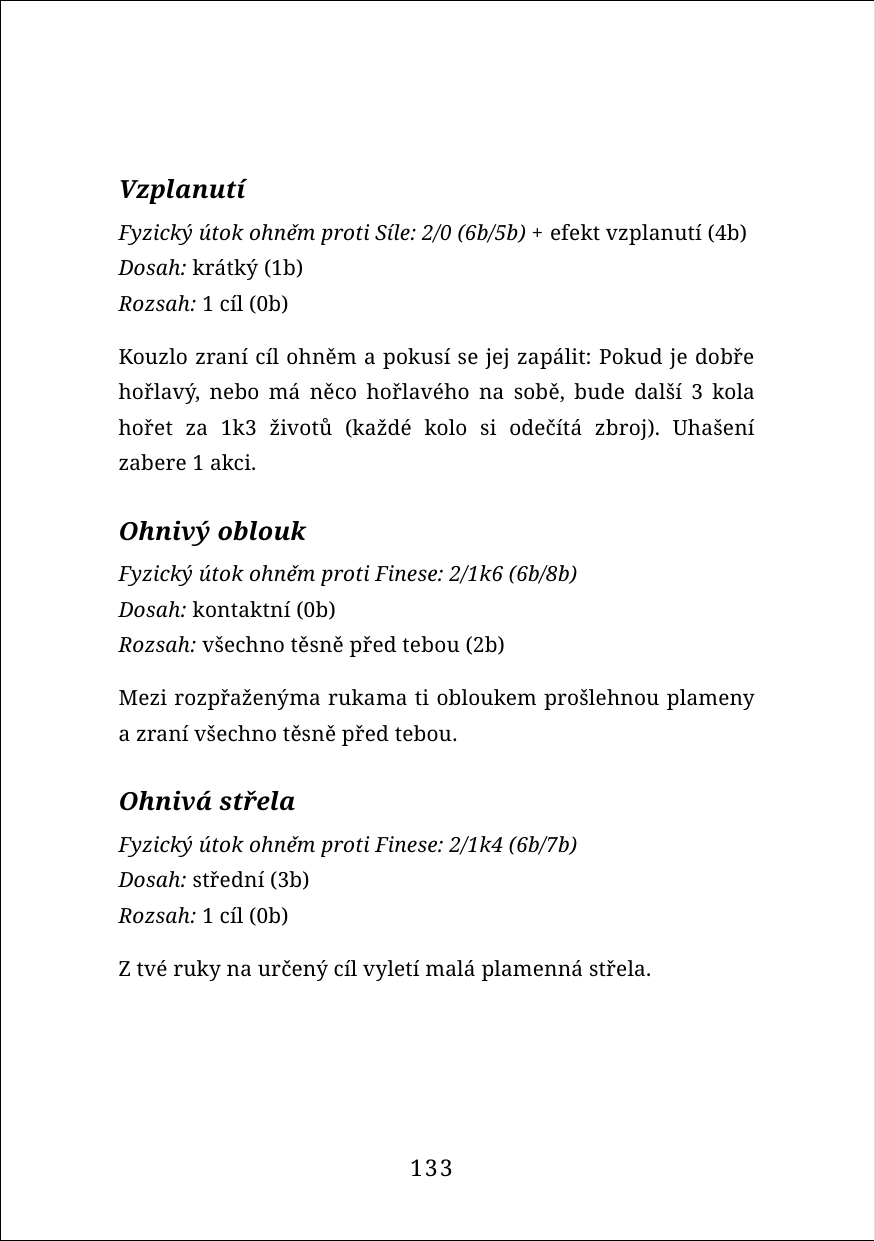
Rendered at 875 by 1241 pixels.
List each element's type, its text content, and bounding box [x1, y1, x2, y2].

text Fyzický útok ohněm proti Finese: 2/1k6 (6b/8b) Dosah: kontaktní (0b) Rozsah: všechno těsně před tebou (2b) [118, 559, 756, 659]
text Fyzický útok ohněm proti Finese: 2/1k4 (6b/7b) Dosah: střední (3b) Rozsah: 1 cíl (0b) [118, 830, 756, 929]
text Z tvé ruky na určený cíl vyletí malá plamenná střela. [118, 954, 756, 983]
subtitle Ohnivá střela [118, 784, 756, 818]
subtitle Ohnivý oblouk [118, 513, 756, 547]
text Fyzický útok ohněm proti Síle: 2/0 (6b/5b) + efekt vzplanutí (4b) Dosah: krátký (1b) Rozsah: 1 cíl (0b) [118, 218, 756, 317]
text Mezi rozpřaženýma rukama ti obloukem prošlehnou plameny a zraní všechno těsně před tebou. [118, 683, 756, 747]
subtitle Vzplanutí [118, 172, 756, 206]
text Kouzlo zraní cíl ohněm a pokusí se jej zapálit: Pokud je dobře hořlavý, nebo má něco hořlavého na sobě, bude další 3 kola hořet za 1k3 životů (každé kolo si odečítá zbroj). Uhašení zabere 1 akci. [118, 342, 756, 477]
